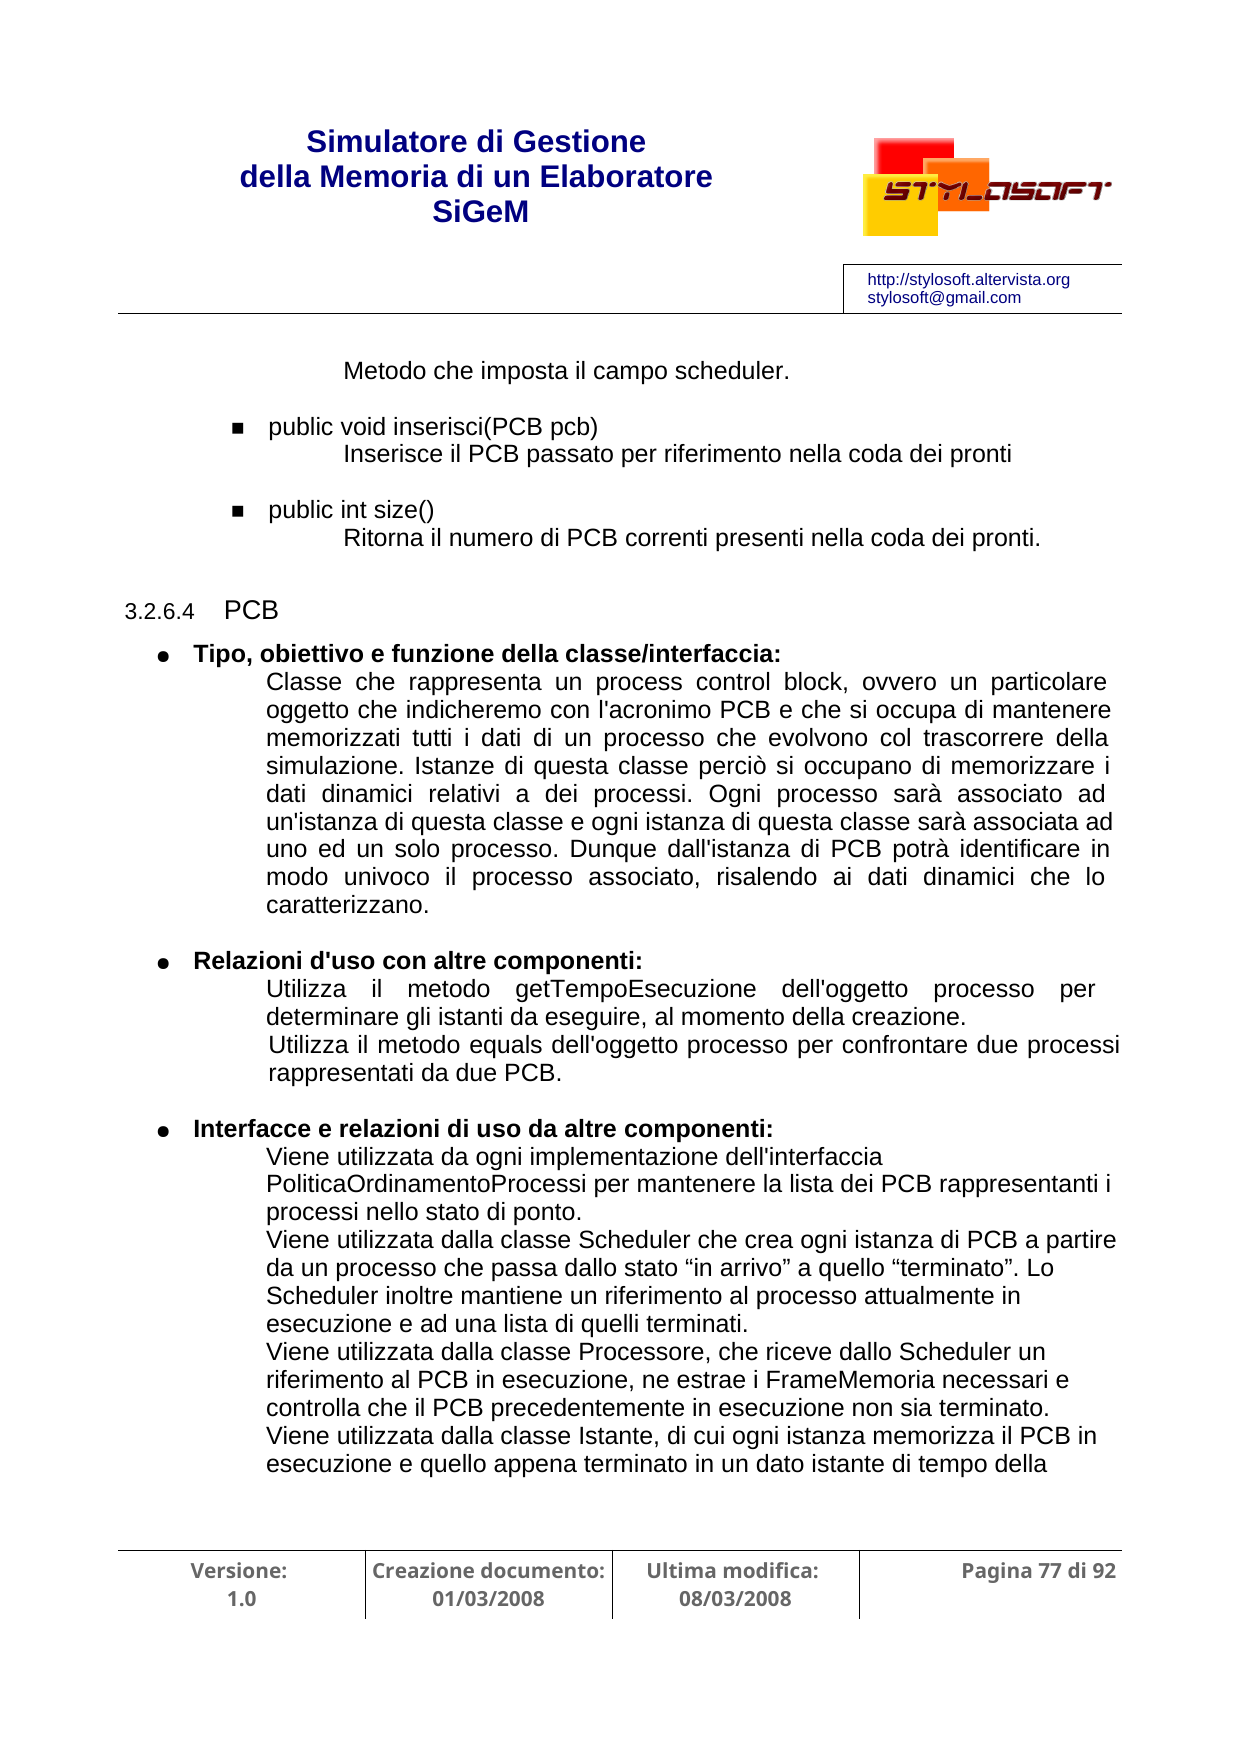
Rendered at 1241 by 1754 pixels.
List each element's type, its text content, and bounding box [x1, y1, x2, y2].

list Ritorna il numero di PCB correnti presenti nella coda dei pronti. [306, 524, 1122, 552]
list Classe che rappresenta un process control block, ovvero un particolare oggetto che indicheremo con l'acronimo PCB e che si occupa di mantenere memorizzati tutti i dati di un processo che evolvono col trascorrere della simulazione. Istanze di questa classe perciò si occupano di memorizzare i dati dinamici relativi a dei processi. Ogni processo sarà associato ad un'istanza di questa classe e ogni istanza di questa classe sarà associata ad uno ed un solo processo. Dunque dall'istanza di PCB potrà identificare in modo univoco il processo associato, risalendo ai dati dinamici che lo caratterizzano. [156, 668, 1122, 919]
text Viene utilizzata dalla classe Processore, che riceve dallo Scheduler un riferimento al PCB in esecuzione, ne estrae i FrameMemoria necessari e controlla che il PCB precedentemente in esecuzione non sia terminato. [118, 1338, 1122, 1421]
list Tipo, obiettivo e funzione della classe/interfaccia: [156, 640, 1122, 668]
list Utilizza il metodo equals dell'oggetto processo per confrontare due processi rappresentati da due PCB. [231, 1031, 1122, 1086]
list public void inserisci(PCB pcb) [231, 412, 1122, 440]
list Viene utilizzata da ogni implementazione dell'interfaccia PoliticaOrdinamentoProcessi per mantenere la lista dei PCB rappresentanti i processi nello stato di ponto. [156, 1142, 1122, 1226]
picture [848, 123, 1117, 247]
list Utilizza il metodo getTempoEsecuzione dell'oggetto processo per determinare gli istanti da eseguire, al momento della creazione. [156, 975, 1122, 1031]
subtitle PCB [118, 595, 1122, 625]
list Relazioni d'uso con altre componenti: [156, 947, 1122, 975]
list public int size() [231, 496, 1122, 524]
list Inserisce il PCB passato per riferimento nella coda dei pronti [306, 440, 1122, 468]
text Viene utilizzata dalla classe Istante, di cui ogni istanza memorizza il PCB in esecuzione e quello appena terminato in un dato istante di tempo della [118, 1421, 1122, 1477]
list Metodo che imposta il campo scheduler. [306, 357, 1122, 384]
list Interfacce e relazioni di uso da altre componenti: [156, 1114, 1122, 1142]
text Viene utilizzata dalla classe Scheduler che crea ogni istanza di PCB a partire da un processo che passa dallo stato “in arrivo” a quello “terminato”. Lo Scheduler inoltre mantiene un riferimento al processo attualmente in esecuzione e ad una lista di quelli terminati. [118, 1226, 1122, 1338]
